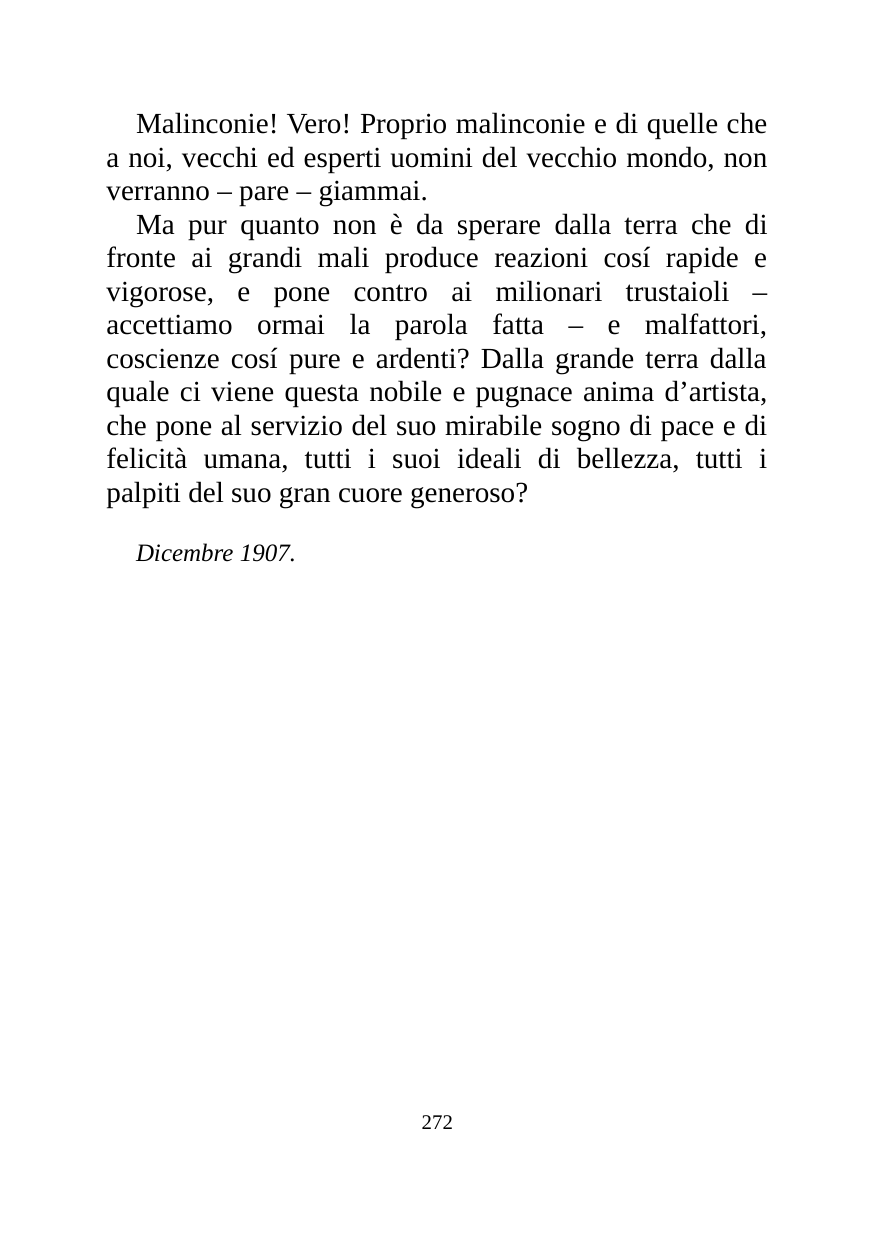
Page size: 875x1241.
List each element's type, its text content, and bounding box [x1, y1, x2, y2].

text Dicembre 1907. [106, 538, 768, 567]
text Malinconie! Vero! Proprio malinconie e di quelle che a noi, vecchi ed esperti uomini del vecchio mondo, non verranno – pare – giammai. [106, 106, 768, 207]
text Ma pur quanto non è da sperare dalla terra che di fronte ai grandi mali produce reazioni cosí rapide e vigorose, e pone contro ai milionari trustaioli – accettiamo ormai la parola fatta – e malfattori, coscienze cosí pure e ardenti? Dalla grande terra dalla quale ci viene questa nobile e pugnace anima d’artista, che pone al servizio del suo mirabile sogno di pace e di felicità umana, tutti i suoi ideali di bellezza, tutti i palpiti del suo gran cuore generoso? [106, 207, 768, 509]
